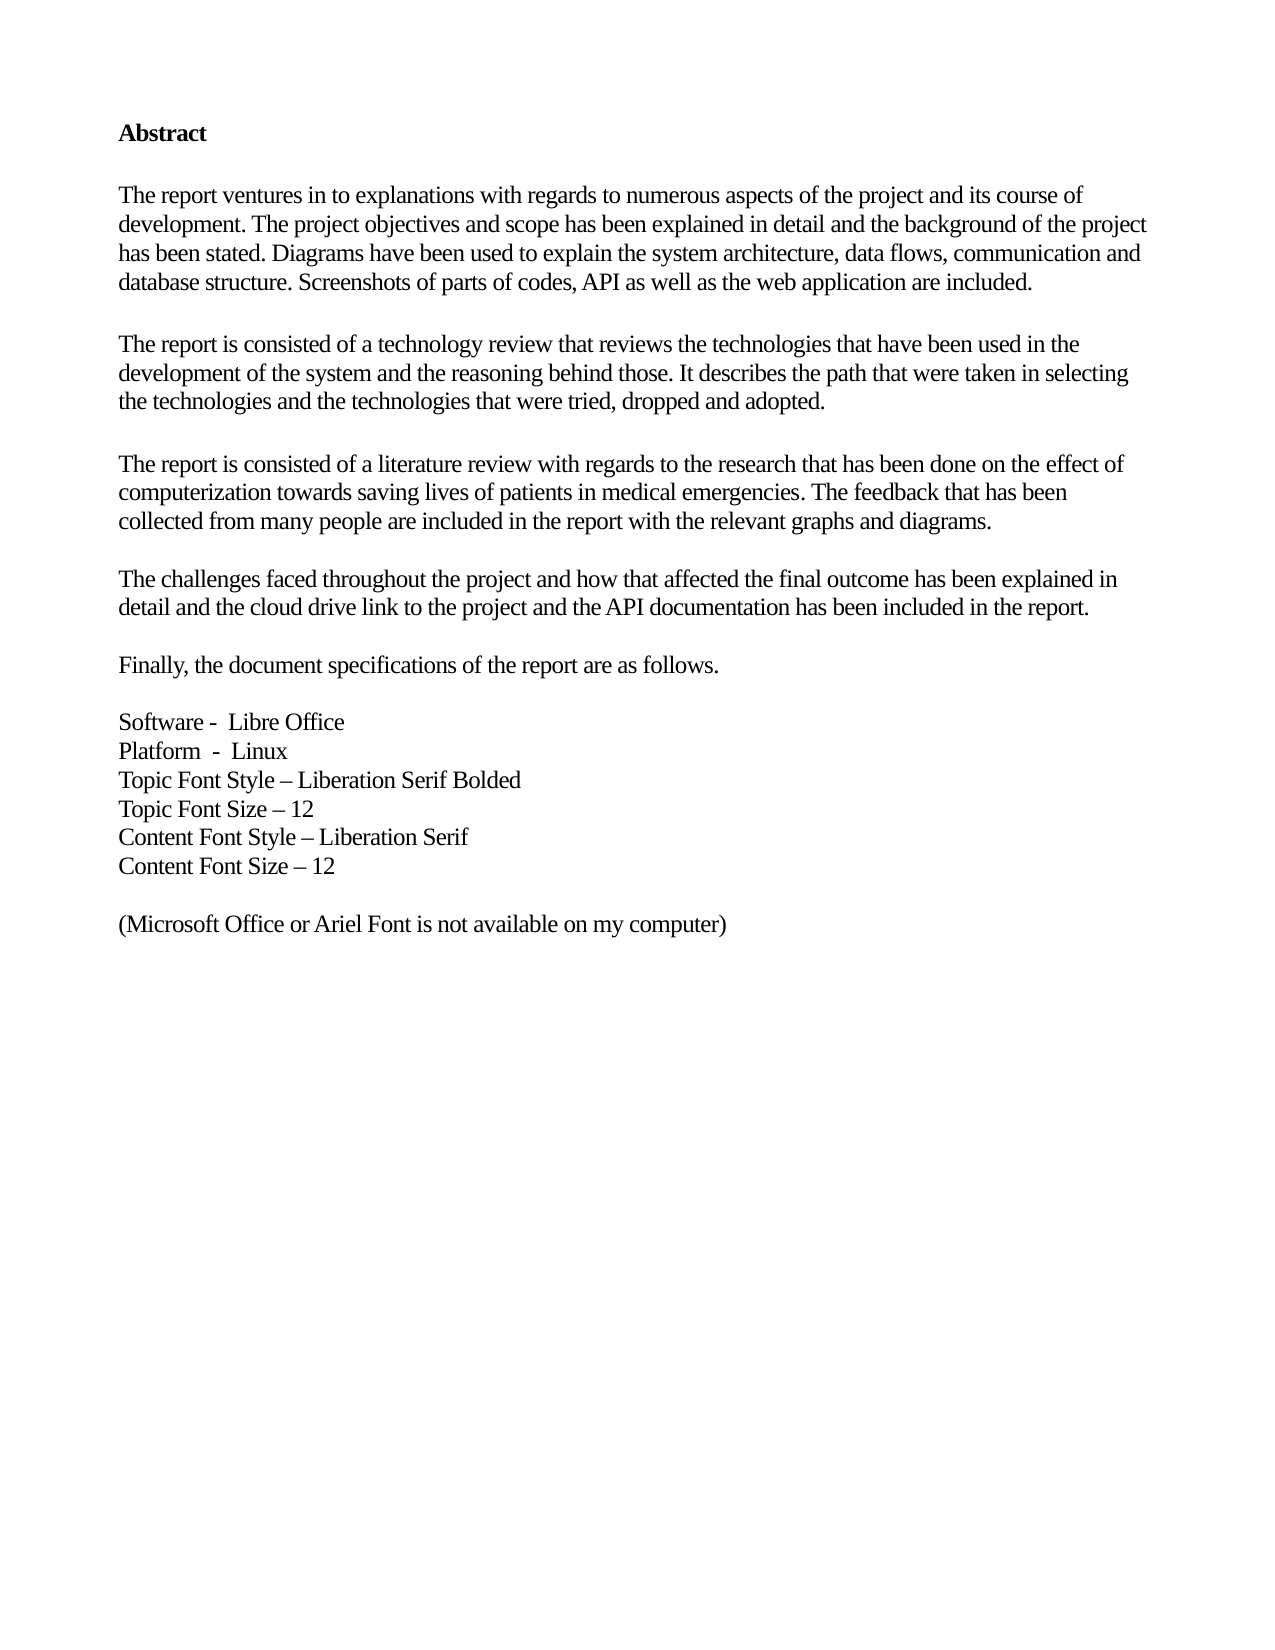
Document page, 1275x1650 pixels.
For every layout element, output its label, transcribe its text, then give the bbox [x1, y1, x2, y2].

text Platform - Linux [118, 736, 1157, 765]
text The report is consisted of a technology review that reviews the technologies that have been used in the development of the system and the reasoning behind those. It describes the path that were taken in selecting the technologies and the technologies that were tried, dropped and adopted. [118, 329, 1157, 415]
text Topic Font Style – Liberation Serif Bolded [118, 765, 1157, 794]
text Abstract [118, 118, 1157, 147]
text Content Font Style – Liberation Serif [118, 822, 1157, 851]
text The report ventures in to explanations with regards to numerous aspects of the project and its course of development. The project objectives and scope has been explained in detail and the background of the project has been stated. Diagrams have been used to explain the system architecture, data flows, communication and database structure. Screenshots of parts of codes, API as well as the web application are included. [118, 180, 1157, 295]
text Finally, the document specifications of the report are as follows. [118, 650, 1157, 679]
text (Microsoft Office or Ariel Font is not available on my computer) [118, 909, 1157, 937]
text Software - Libre Office [118, 707, 1157, 736]
text The challenges faced throughout the project and how that affected the final outcome has been explained in detail and the cloud drive link to the project and the API documentation has been included in the report. [118, 564, 1157, 621]
text The report is consisted of a literature review with regards to the research that has been done on the effect of computerization towards saving lives of patients in medical emergencies. The feedback that has been collected from many people are included in the report with the relevant graphs and diagrams. [118, 449, 1157, 535]
text Content Font Size – 12 [118, 851, 1157, 880]
text Topic Font Size – 12 [118, 794, 1157, 822]
